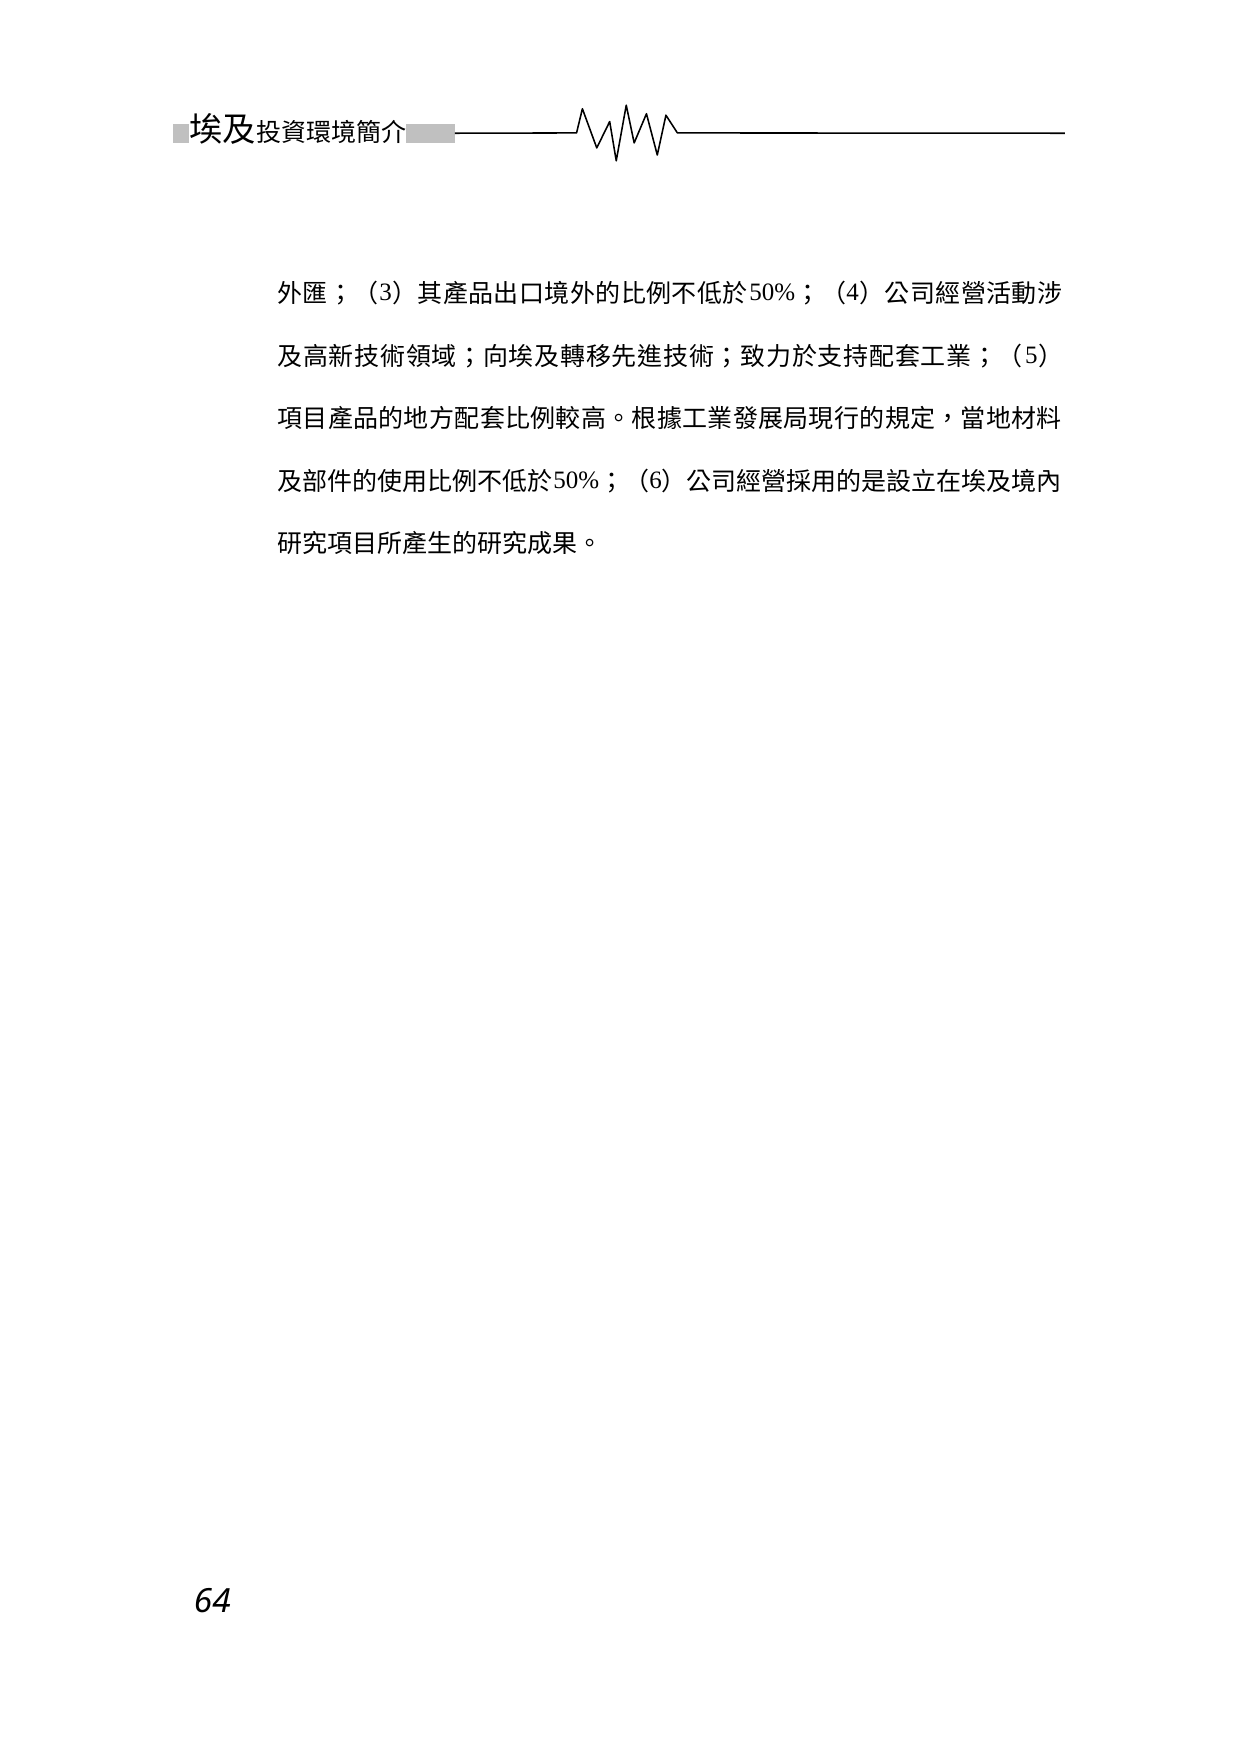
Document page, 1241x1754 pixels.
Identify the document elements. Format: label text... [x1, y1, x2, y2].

text 外匯；（3）其產品出口境外的比例不低於50%；（4）公司經營活動涉及高新技術領域；向埃及轉移先進技術；致力於支持配套工業；（5）項目產品的地方配套比例較高。根據工業發展局現行的規定，當地材料及部件的使用比例不低於50%；（6）公司經營採用的是設立在埃及境內研究項目所產生的研究成果。 [277, 250, 1063, 563]
